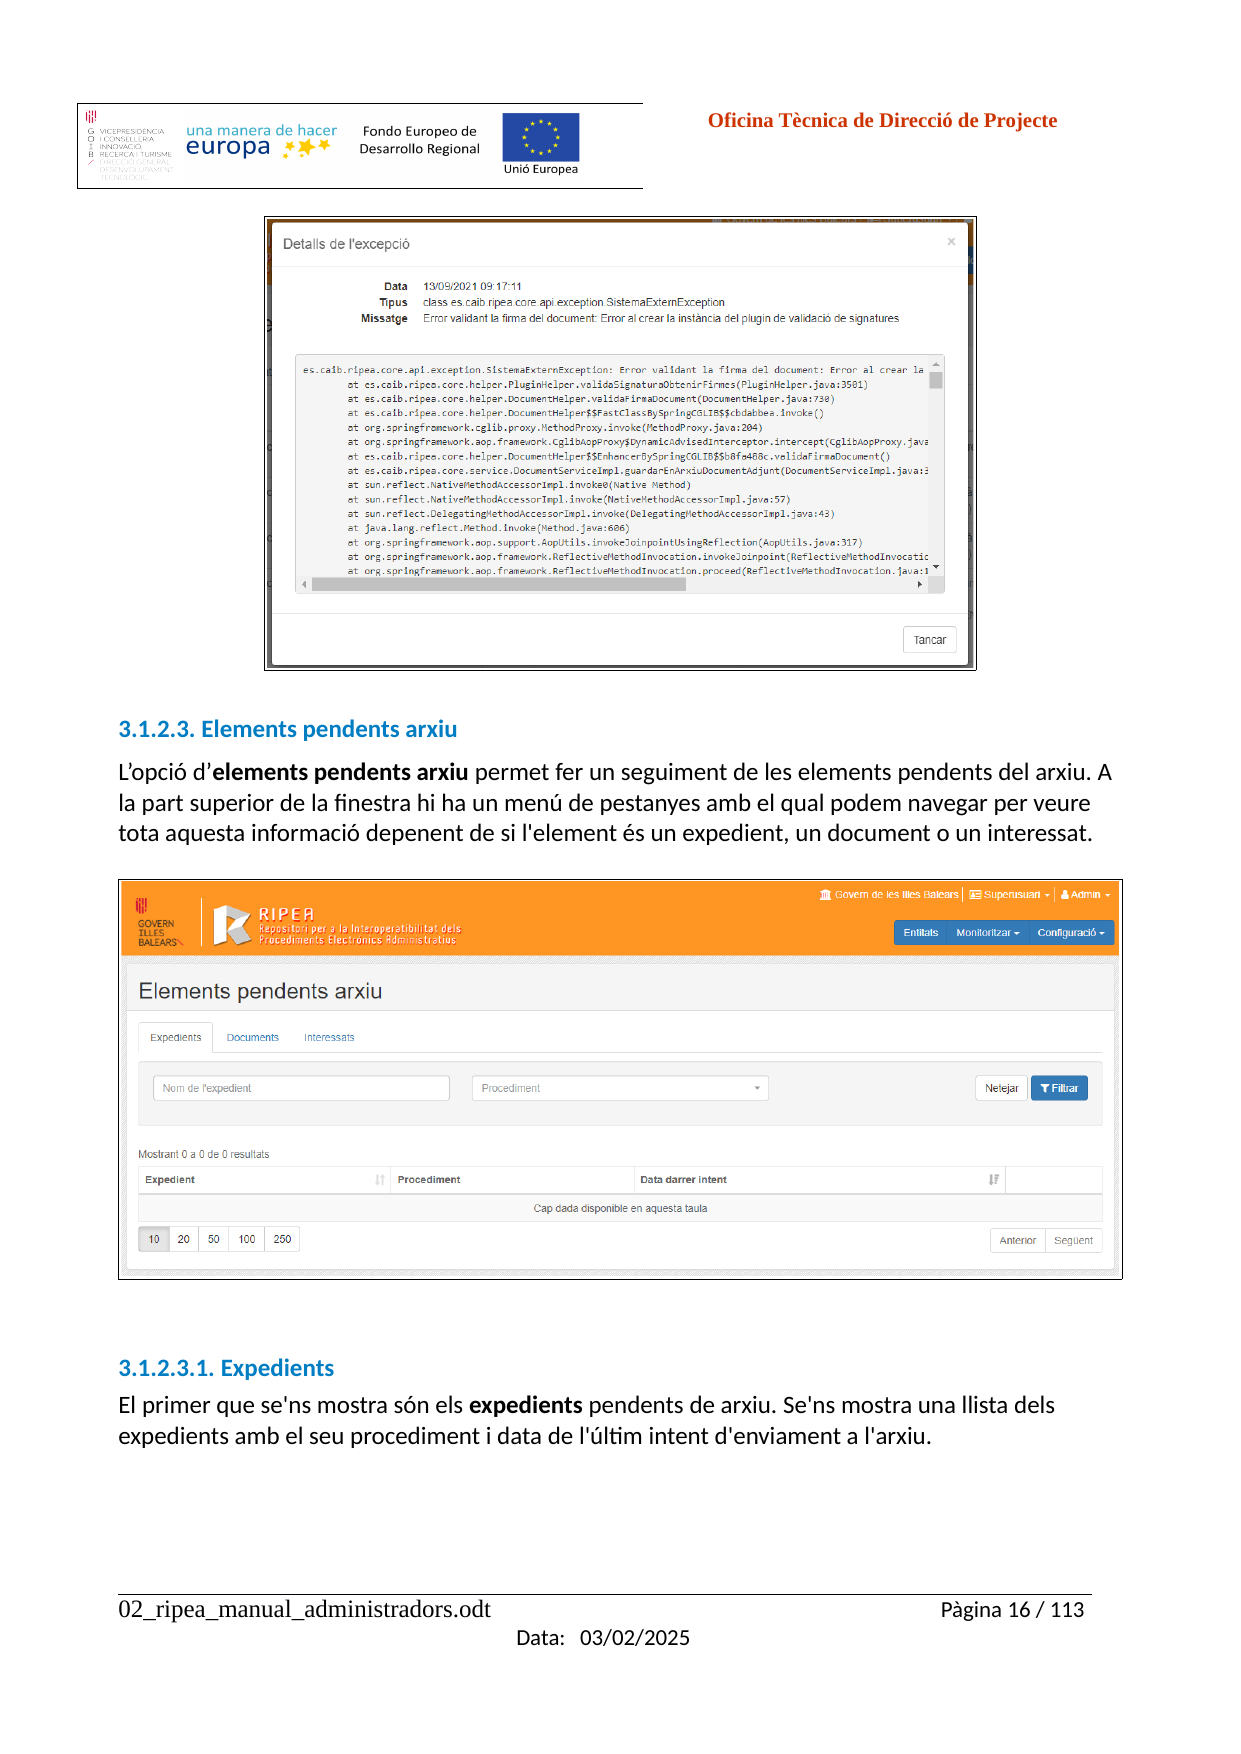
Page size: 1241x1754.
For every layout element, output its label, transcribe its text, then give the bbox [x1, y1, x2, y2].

subtitle 3.1.2.3.1. Expedients [118, 1353, 1122, 1383]
text L’opció d’elements pendents arxiu permet fer un seguiment de les elements pendents del arxiu. A la part superior de la finestra hi ha un menú de pestanyes amb el qual podem navegar per veure tota aquesta informació depenent de si l'element és un expedient, un document o un interessat. [118, 756, 1122, 848]
picture [184, 108, 585, 182]
picture [267, 219, 974, 668]
text El primer que se'ns mostra són els expedients pendents de arxiu. Se'ns mostra una llista dels expedients amb el seu procediment i data de l'últim intent d'enviament a l'arxiu. [118, 1389, 1122, 1450]
picture [121, 881, 1119, 1276]
picture [82, 108, 178, 182]
subtitle 3.1.2.3. Elements pendents arxiu [118, 713, 1122, 744]
